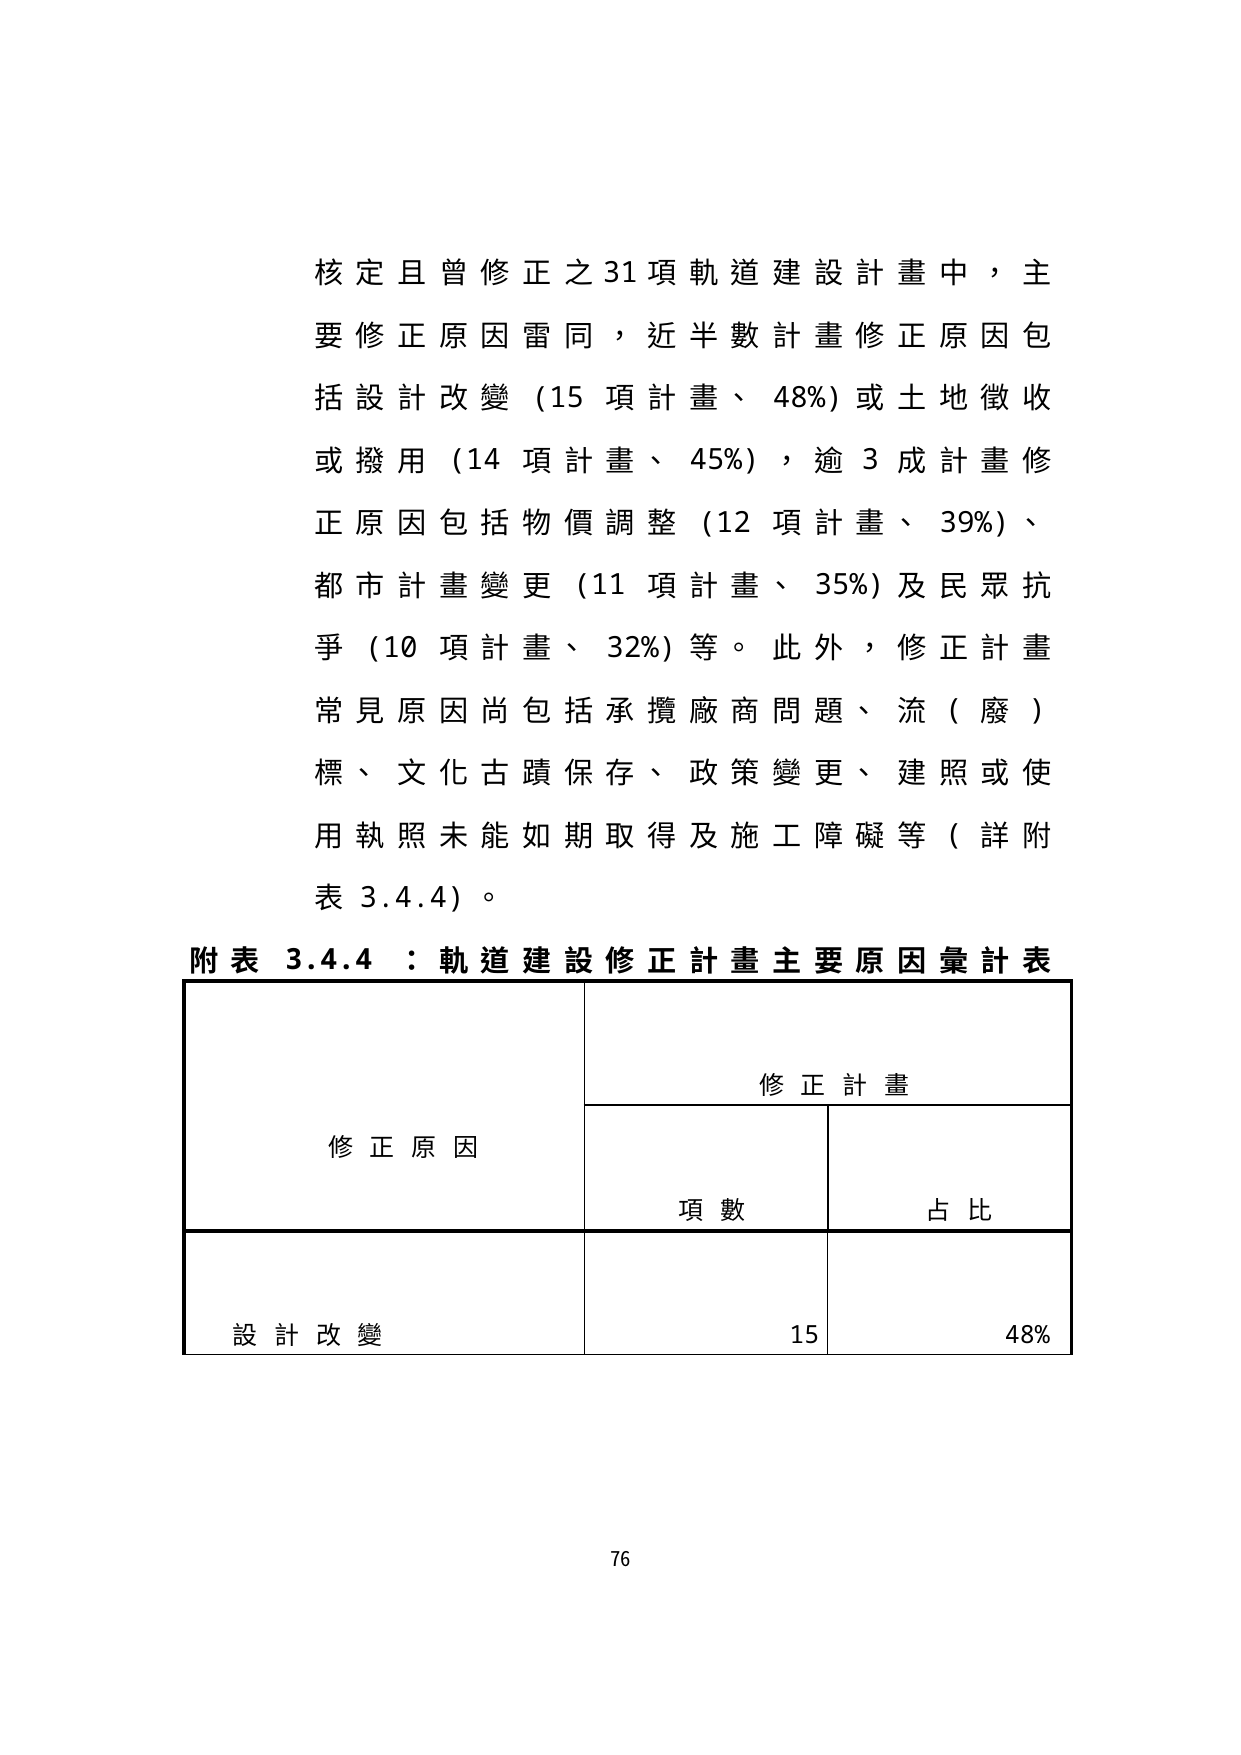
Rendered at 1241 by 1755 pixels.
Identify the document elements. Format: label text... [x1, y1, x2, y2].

text 附表3.4.4：軌道建設修正計畫主要原因彙計表 [183, 917, 1058, 979]
table_cell 項數 [585, 1106, 827, 1229]
table_cell 占比 [829, 1106, 1070, 1229]
text 核定且曾修正之31項軌道建設計畫中，主要修正原因雷同，近半數計畫修正原因包括設計改變(15項計畫、48%)或土地徵收或撥用(14項計畫、45%)，逾3成計畫修正原因包括物價調整(12項計畫、39%)、都市計畫變更(11項計畫、35%)及民眾抗爭(10項計畫、32%)等。此外，修正計畫常見原因尚包括承攬廠商問題、流(廢)標、文化古蹟保存、政策變更、建照或使用執照未能如期取得及施工障礙等(詳附表3.4.4)。 [271, 229, 1058, 917]
table_header 修正計畫 [585, 983, 1070, 1104]
table_cell 48% [828, 1233, 1070, 1354]
table_header 修正原因 [186, 983, 584, 1229]
table_cell 設計改變 [186, 1233, 584, 1354]
table_cell 15 [585, 1233, 827, 1354]
